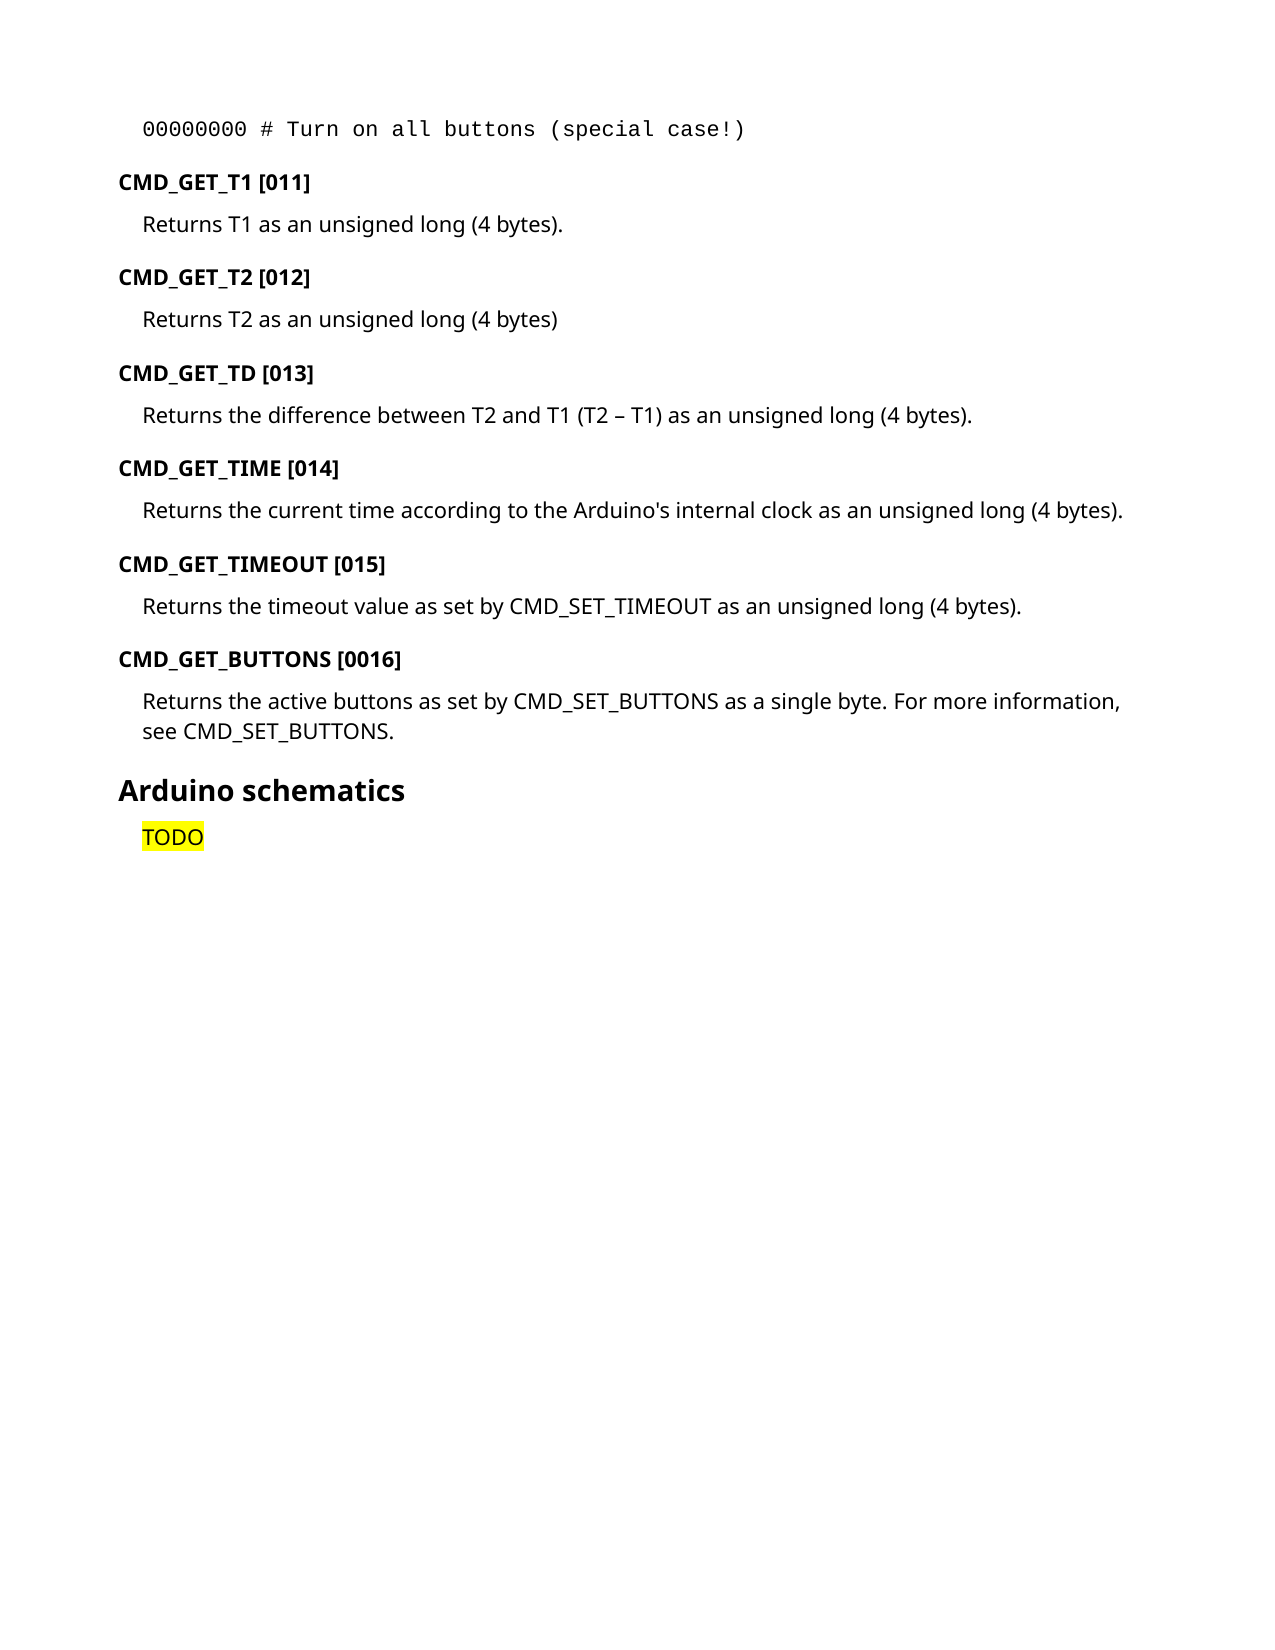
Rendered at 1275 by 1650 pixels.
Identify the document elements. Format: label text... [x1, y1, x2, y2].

text Returns the active buttons as set by CMD_SET_BUTTONS as a single byte. For more information, see CMD_SET_BUTTONS. [142, 686, 1157, 746]
subtitle CMD_GET_T1 [011] [118, 167, 1157, 197]
text Returns the timeout value as set by CMD_SET_TIMEOUT as an unsigned long (4 bytes). [142, 591, 1157, 621]
text TODO [142, 821, 1157, 851]
subtitle CMD_GET_TIMEOUT [015] [118, 549, 1157, 579]
text Returns the difference between T2 and T1 (T2 – T1) as an unsigned long (4 bytes). [142, 400, 1157, 429]
text 00000000 # Turn on all buttons (special case!) [142, 118, 1157, 143]
subtitle CMD_GET_T2 [012] [118, 262, 1157, 292]
text Returns T1 as an unsigned long (4 bytes). [142, 209, 1157, 238]
subtitle Arduino schematics [118, 770, 1157, 809]
subtitle CMD_GET_BUTTONS [0016] [118, 644, 1157, 674]
text Returns T2 as an unsigned long (4 bytes) [142, 304, 1157, 334]
subtitle CMD_GET_TIME [014] [118, 453, 1157, 483]
subtitle CMD_GET_TD [013] [118, 358, 1157, 388]
text Returns the current time according to the Arduino's internal clock as an unsigned long (4 bytes). [142, 495, 1157, 525]
